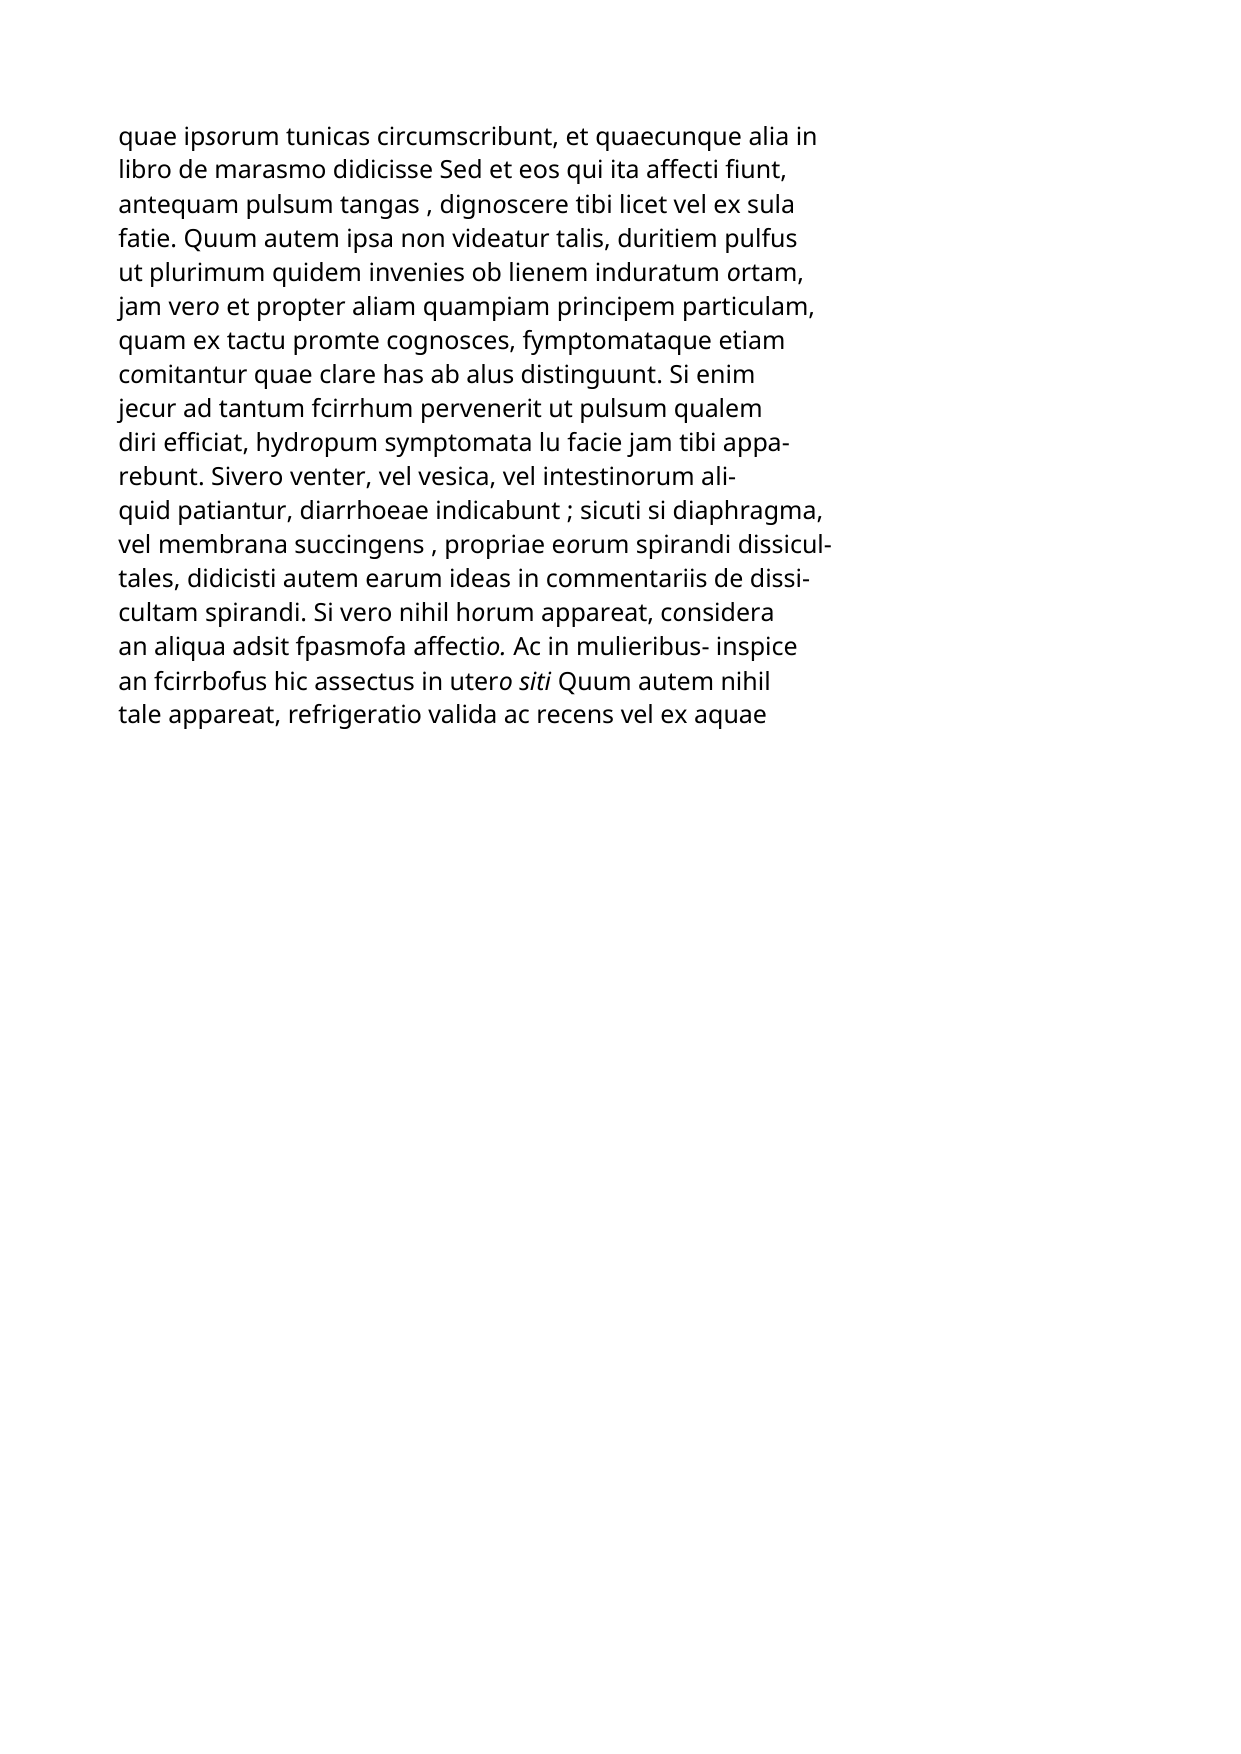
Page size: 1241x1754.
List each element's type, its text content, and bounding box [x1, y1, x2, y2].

text quae ipsorum tunicas circumscribunt, et quaecunque alia in libro de marasmo didicisse Sed et eos qui ita affecti fiunt, antequam pulsum tangas , dignoscere tibi licet vel ex sula fatie. Quum autem ipsa non videatur talis, duritiem pulfus ut plurimum quidem invenies ob lienem induratum ortam, jam vero et propter aliam quampiam principem particulam, quam ex tactu promte cognosces, fymptomataque etiam comitantur quae clare has ab alus distinguunt. Si enim jecur ad tantum fcirrhum pervenerit ut pulsum qualem diri efficiat, hydropum symptomata lu facie jam tibi appa- rebunt. Sivero venter, vel vesica, vel intestinorum ali- quid patiantur, diarrhoeae indicabunt ; sicuti si diaphragma, vel membrana succingens , propriae eorum spirandi dissicul- tales, didicisti autem earum ideas in commentariis de dissi- cultam spirandi. Si vero nihil horum appareat, considera an aliqua adsit fpasmofa affectio. Ac in mulieribus- inspice an fcirrbofus hic assectus in utero siti Quum autem nihil tale appareat, refrigeratio valida ac recens vel ex aquae [118, 118, 1122, 731]
